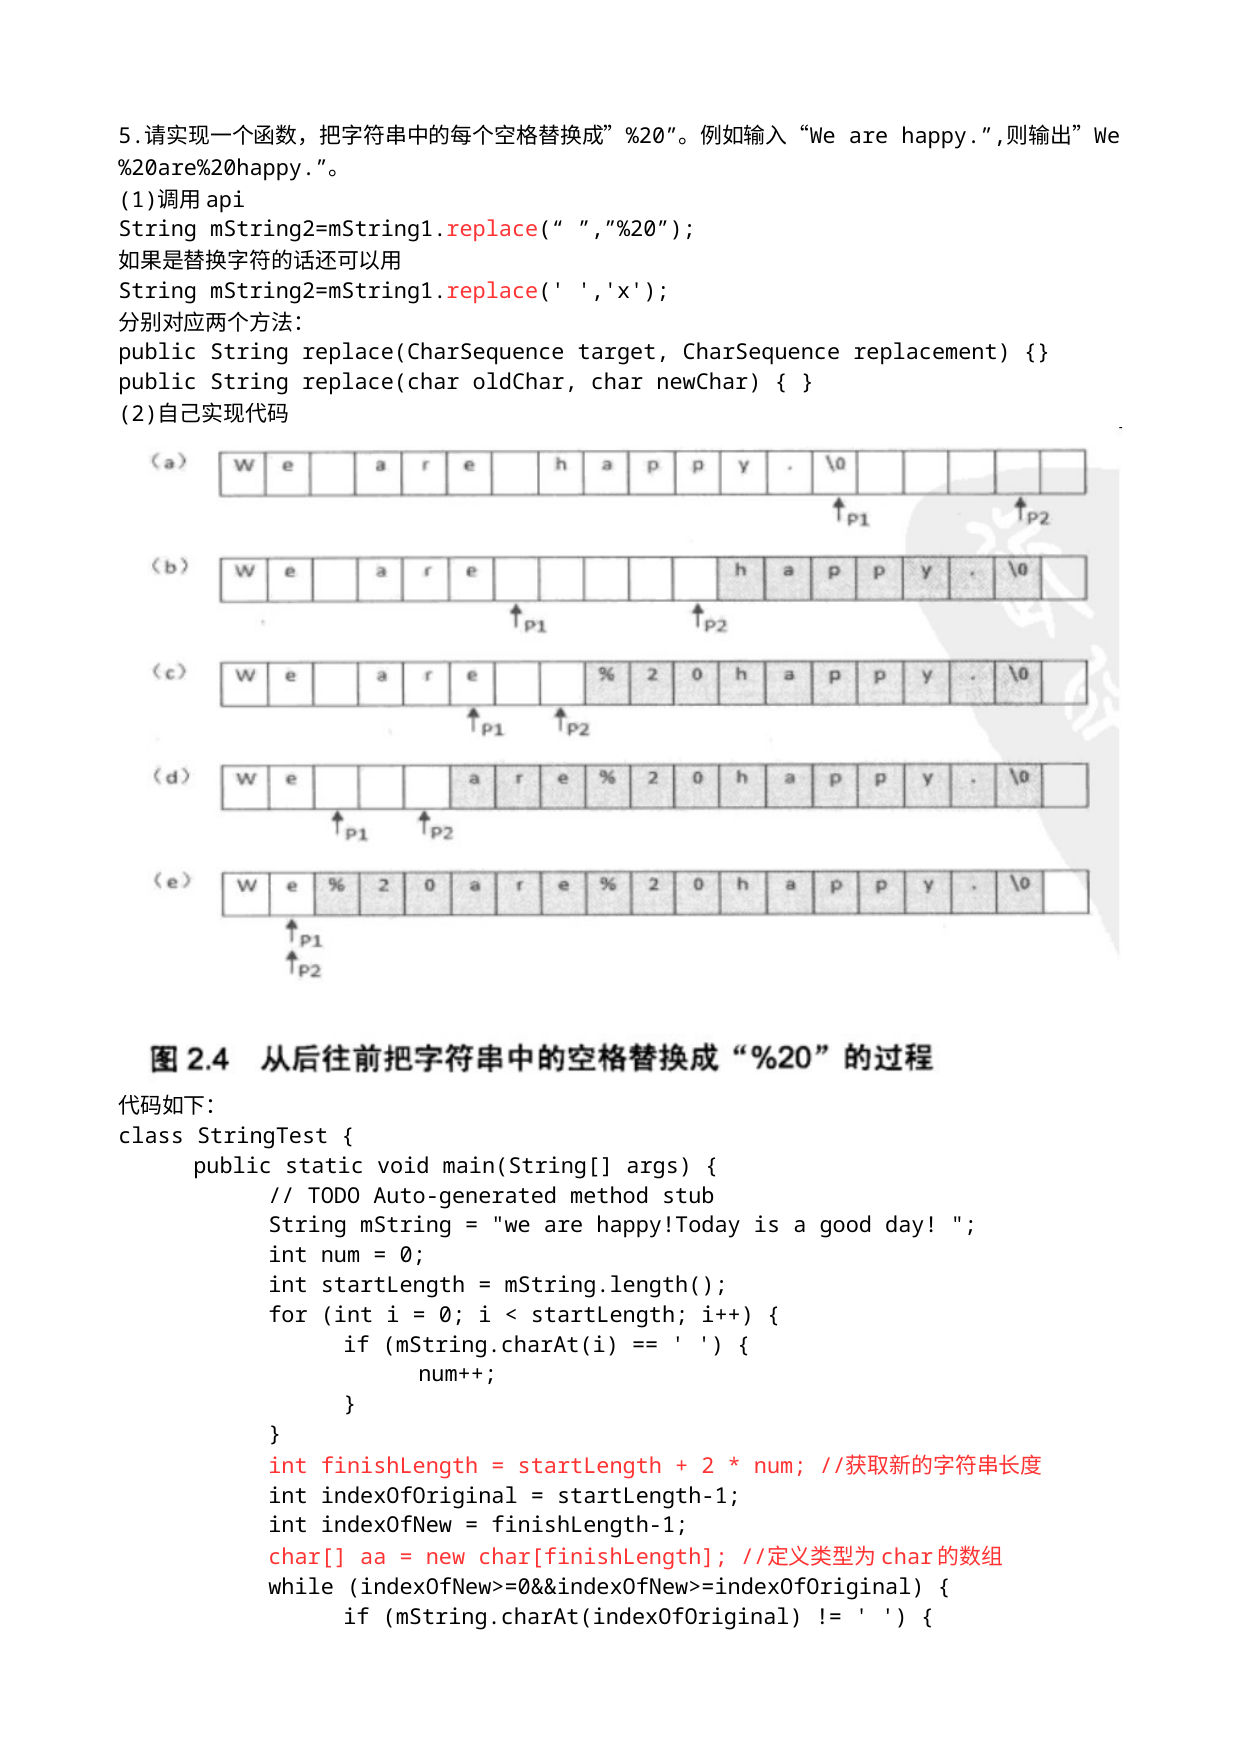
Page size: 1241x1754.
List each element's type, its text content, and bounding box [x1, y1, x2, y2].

picture [118, 427, 1123, 1089]
text num++; [118, 1358, 1122, 1388]
text String mString2=mString1.replace(“ ”,”%20”); [118, 213, 1122, 243]
text for (int i = 0; i < startLength; i++) { [118, 1299, 1122, 1329]
text 分别对应两个方法： [118, 305, 1122, 336]
text public static void main(String[] args) { [118, 1150, 1122, 1180]
text public String replace(char oldChar, char newChar) { } [118, 366, 1122, 396]
text } [118, 1388, 1122, 1418]
text 代码如下： [118, 1089, 1122, 1120]
text while (indexOfNew>=0&&indexOfNew>=indexOfOriginal) { [118, 1571, 1122, 1601]
text int num = 0; [118, 1239, 1122, 1269]
text 如果是替换字符的话还可以用 [118, 243, 1122, 275]
text int startLength = mString.length(); [118, 1269, 1122, 1299]
text 5.请实现一个函数，把字符串中的每个空格替换成”%20”。例如输入“We are happy.”,则输出”We%20are%20happy.”。 [118, 118, 1122, 182]
text } [118, 1418, 1122, 1448]
text int indexOfNew = finishLength-1; [118, 1509, 1122, 1539]
text char[] aa = new char[finishLength]; //定义类型为char的数组 [118, 1539, 1122, 1571]
text // TODO Auto-generated method stub [118, 1180, 1122, 1209]
text if (mString.charAt(indexOfOriginal) != ' ') { [118, 1601, 1122, 1631]
text String mString = "we are happy!Today is a good day! "; [118, 1209, 1122, 1239]
text class StringTest { [118, 1120, 1122, 1150]
text public String replace(CharSequence target, CharSequence replacement) {} [118, 336, 1122, 366]
text if (mString.charAt(i) == ' ') { [118, 1329, 1122, 1358]
text (1)调用api [118, 182, 1122, 213]
text String mString2=mString1.replace(' ','x'); [118, 275, 1122, 305]
text int finishLength = startLength + 2 * num; //获取新的字符串长度 [118, 1448, 1122, 1479]
text int indexOfOriginal = startLength-1; [118, 1479, 1122, 1509]
text (2)自己实现代码 [118, 396, 1122, 427]
